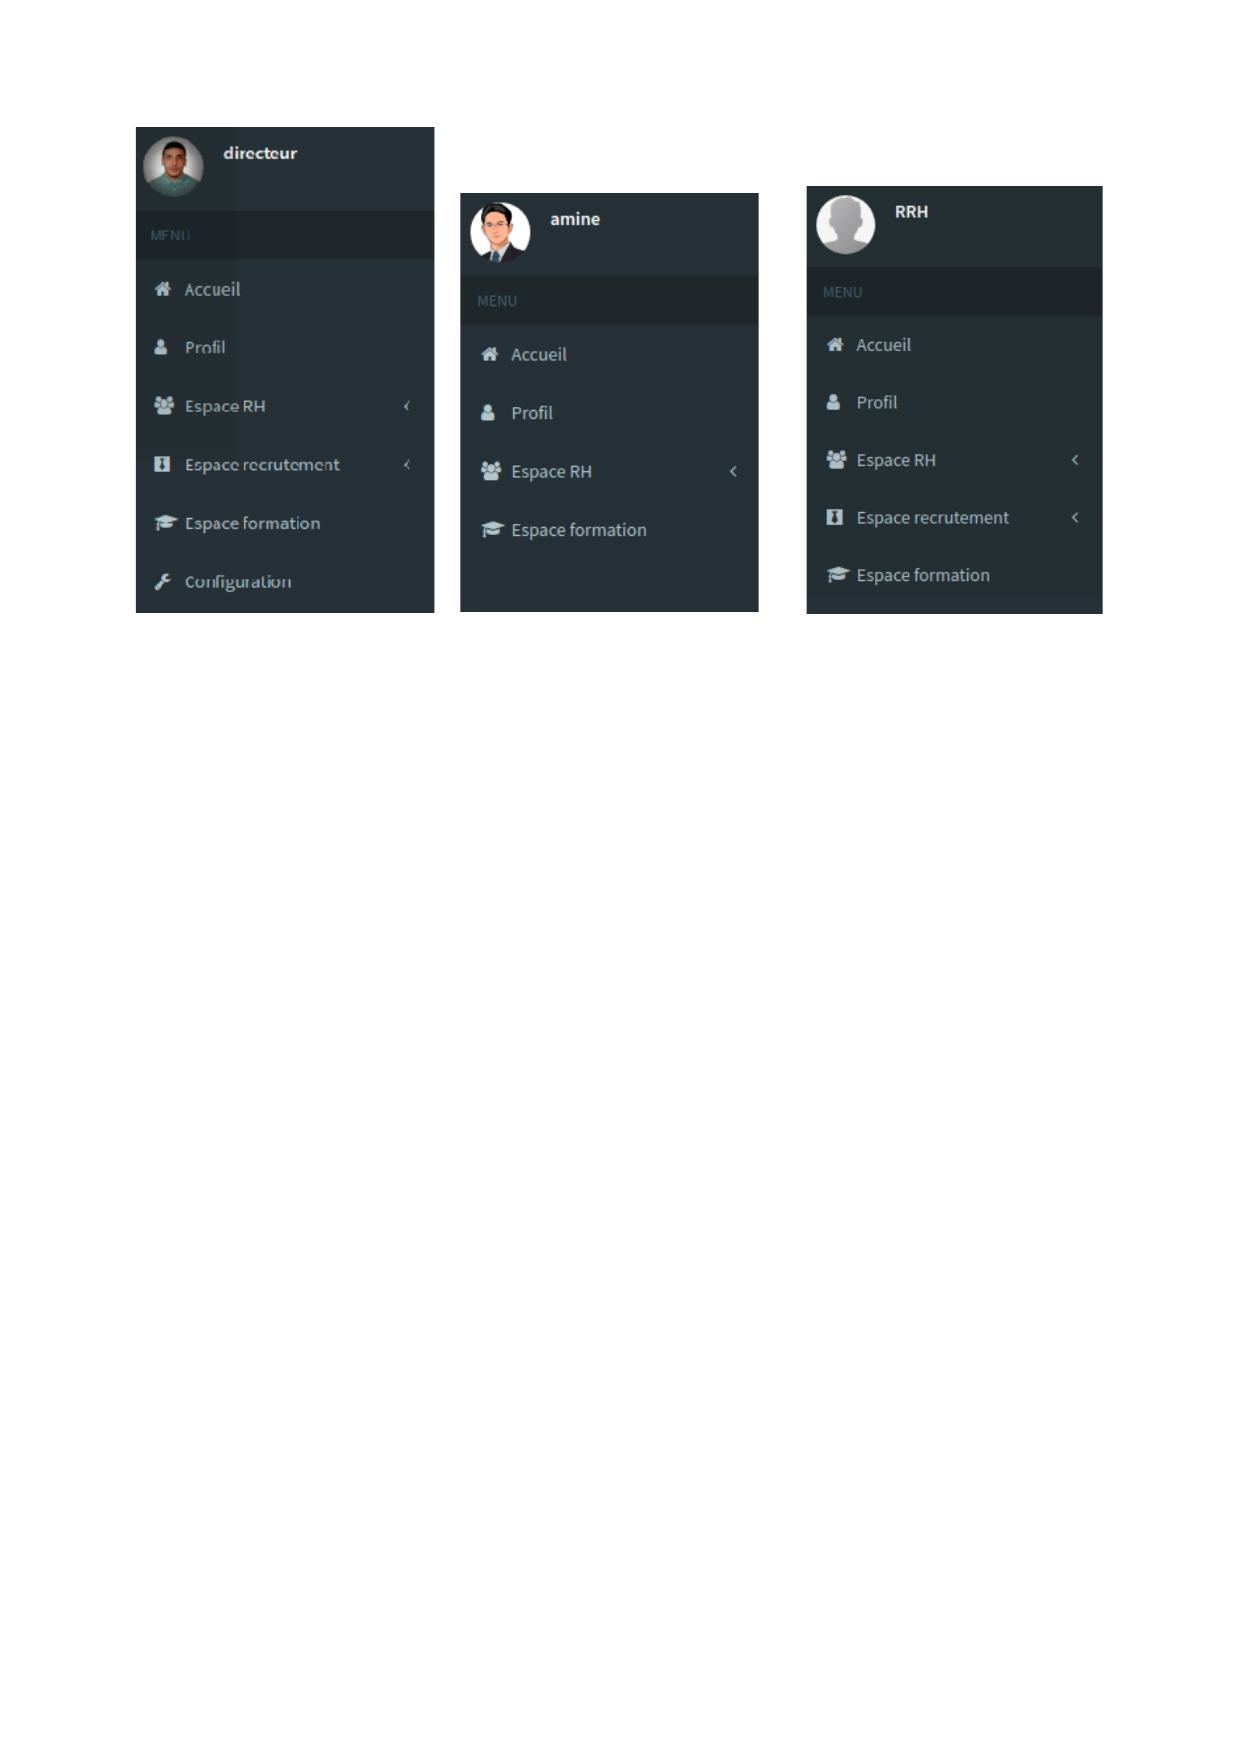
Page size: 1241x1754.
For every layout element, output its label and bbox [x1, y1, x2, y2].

table_header [788, 118, 1122, 647]
table_cell [788, 647, 1122, 687]
table_header [453, 118, 787, 647]
picture [460, 193, 759, 612]
picture [806, 186, 1103, 614]
table_header [118, 118, 453, 647]
table_cell [118, 647, 453, 687]
picture [135, 127, 435, 613]
table_cell [453, 647, 787, 687]
